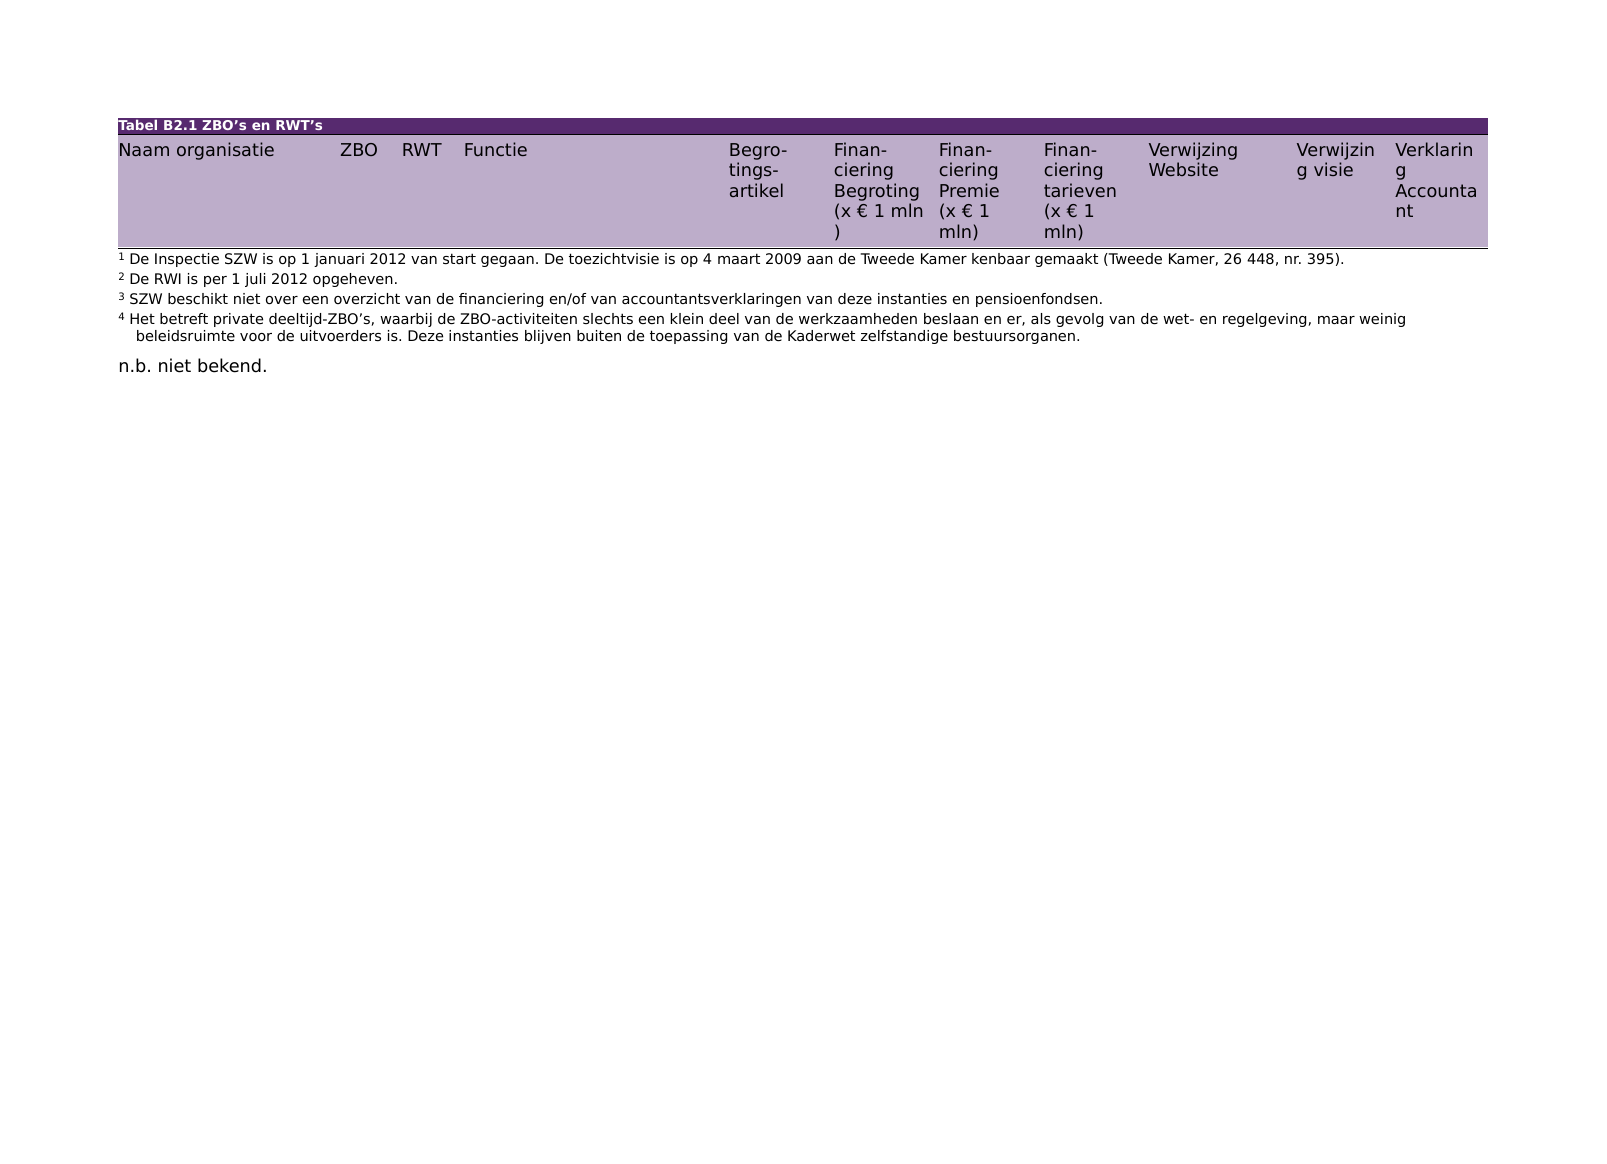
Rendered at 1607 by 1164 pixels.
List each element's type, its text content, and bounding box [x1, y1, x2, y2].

table_cell ZBO [334, 135, 396, 247]
table_cell Verwijzing Website [1143, 135, 1291, 247]
table_cell Finan-ciering Begroting (x € 1 mln) [828, 135, 933, 247]
table_cell Verwijzing visie [1291, 135, 1389, 247]
table_header Tabel B2.1 ZBO’s en RWT’s [118, 118, 1488, 134]
table_cell Finan-ciering Premie (x € 1 mln) [933, 135, 1037, 247]
table_cell Verklaring Accountant [1389, 135, 1488, 247]
table_cell Naam organisatie [118, 135, 334, 247]
table_cell Finan-ciering tarieven (x € 1 mln) [1038, 135, 1142, 247]
table_cell Begro-tings-artikel [723, 135, 828, 247]
table_cell RWT [396, 135, 457, 247]
table_cell Functie [458, 135, 723, 247]
table_cell 1 De Inspectie SZW is op 1 januari 2012 van start gegaan. De toezichtvisie is op 4 maart 2009 aan de Tweede Kamer kenbaar gemaakt (Tweede Kamer, 26 448, nr. 395). 2 De RWI is per 1 juli 2012 opgeheven. 3 SZW beschikt niet over een overzicht van de financiering en/of van accountantsverklaringen van deze instanties en pensioenfondsen. 4 Het betreft private deeltijd-ZBO’s, waarbij de ZBO-activiteiten slechts een klein deel van de werkzaamheden beslaan en er, als gevolg van de wet- en regelgeving, maar weinig beleidsruimte voor de uitvoerders is. Deze instanties blijven buiten de toepassing van de Kaderwet zelfstandige bestuursorganen. n.b. niet bekend. [118, 249, 1488, 377]
